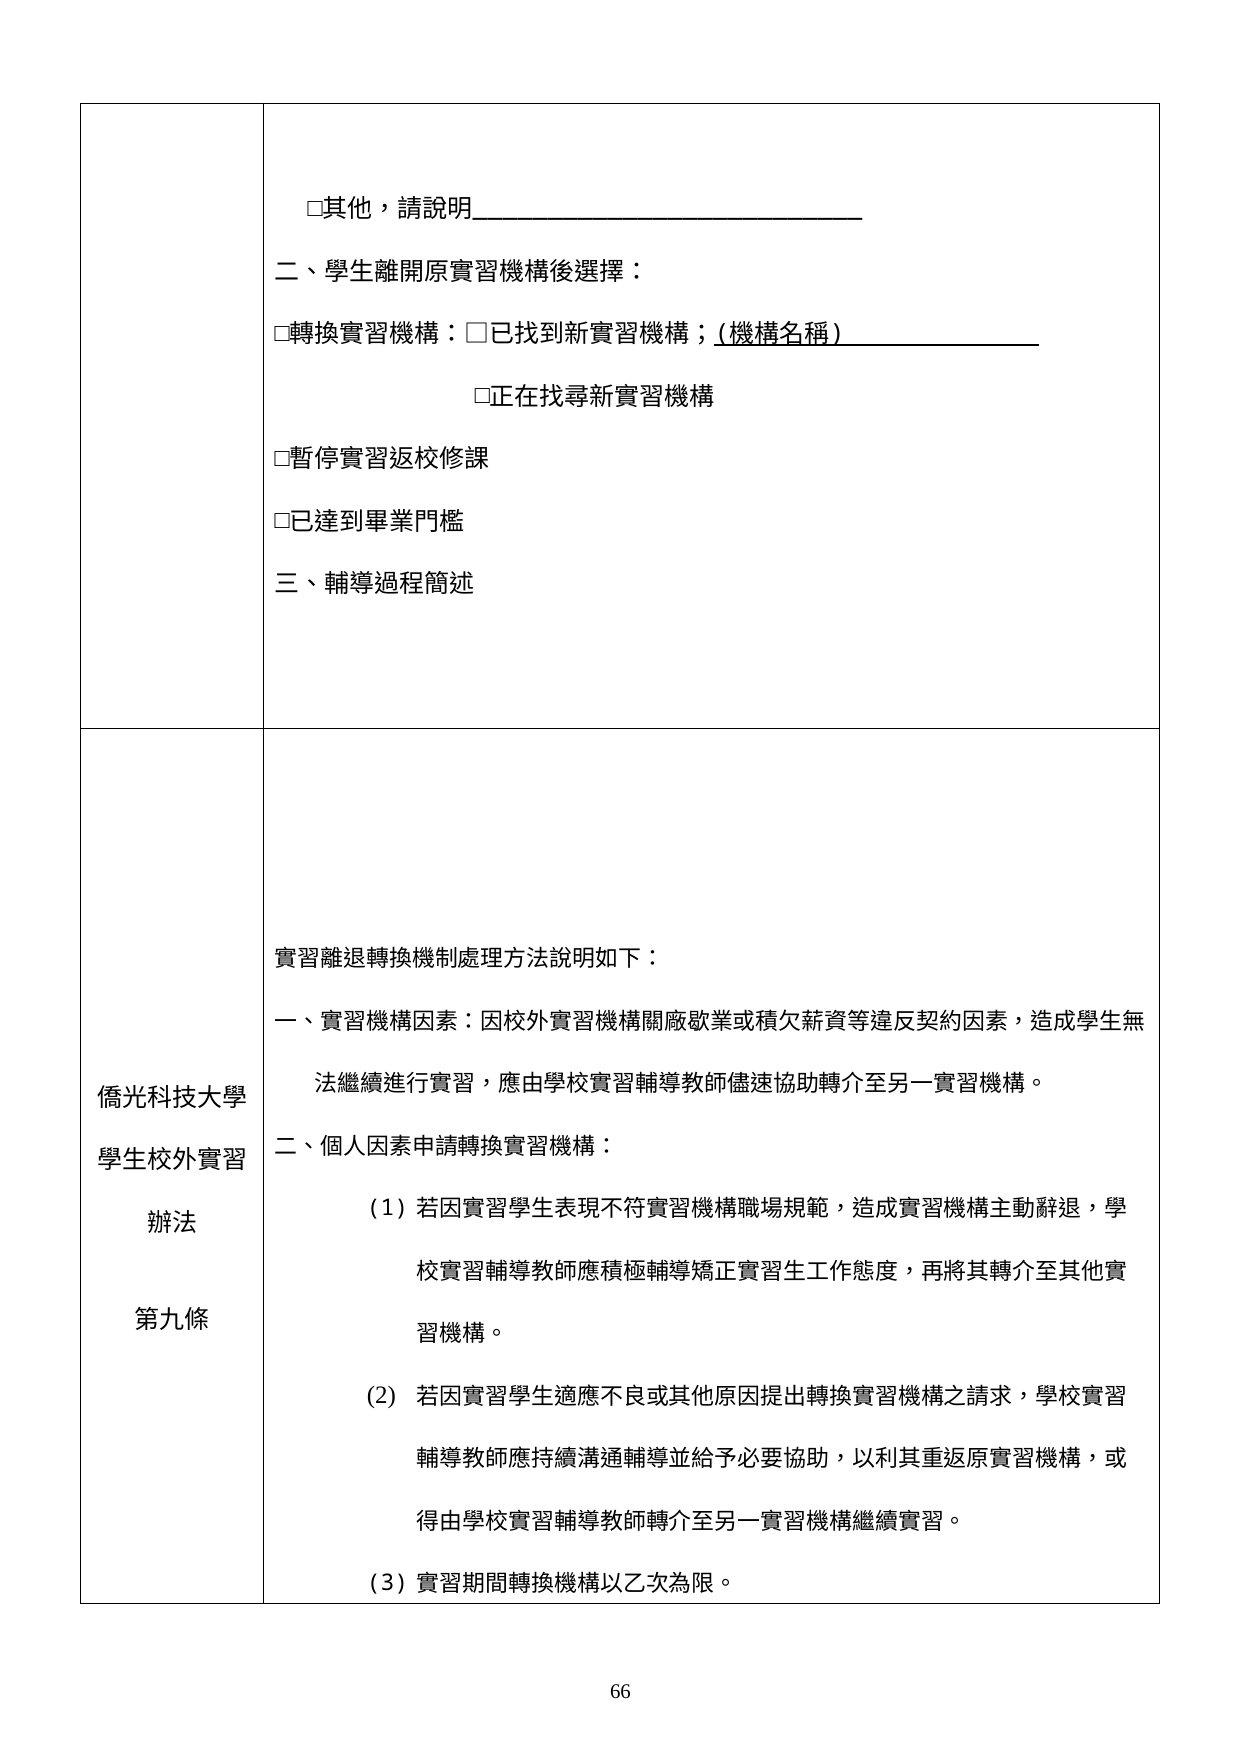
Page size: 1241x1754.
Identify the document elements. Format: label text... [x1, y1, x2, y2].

table_cell 僑光科技大學學生校外實習辦法 第九條 [81, 729, 263, 1602]
table_cell [81, 104, 263, 727]
table_cell □其他，請說明__________________________ 二、學生離開原實習機構後選擇： □轉換實習機構：□已找到新實習機構；(機構名稱) □正在找尋新實習機構 □暫停實習返校修課 □已達到畢業門檻 三、輔導過程簡述 [264, 104, 1159, 727]
table_cell 實習離退轉換機制處理方法說明如下： 一、實習機構因素：因校外實習機構關廠歇業或積欠薪資等違反契約因素，造成學生無法繼續進行實習，應由學校實習輔導教師儘速協助轉介至另一實習機構。 二、個人因素申請轉換實習機構： 若因實習學生表現不符實習機構職場規範，造成實習機構主動辭退，學校實習輔導教師應積極輔導矯正實習生工作態度，再將其轉介至其他實習機構。 若因實習學生適應不良或其他原因提出轉換實習機構之請求，學校實習輔導教師應持續溝通輔導並給予必要協助，以利其重返原實習機構，或得由學校實習輔導教師轉介至另一實習機構繼續實習。 實習期間轉換機構以乙次為限。 [264, 729, 1159, 1602]
